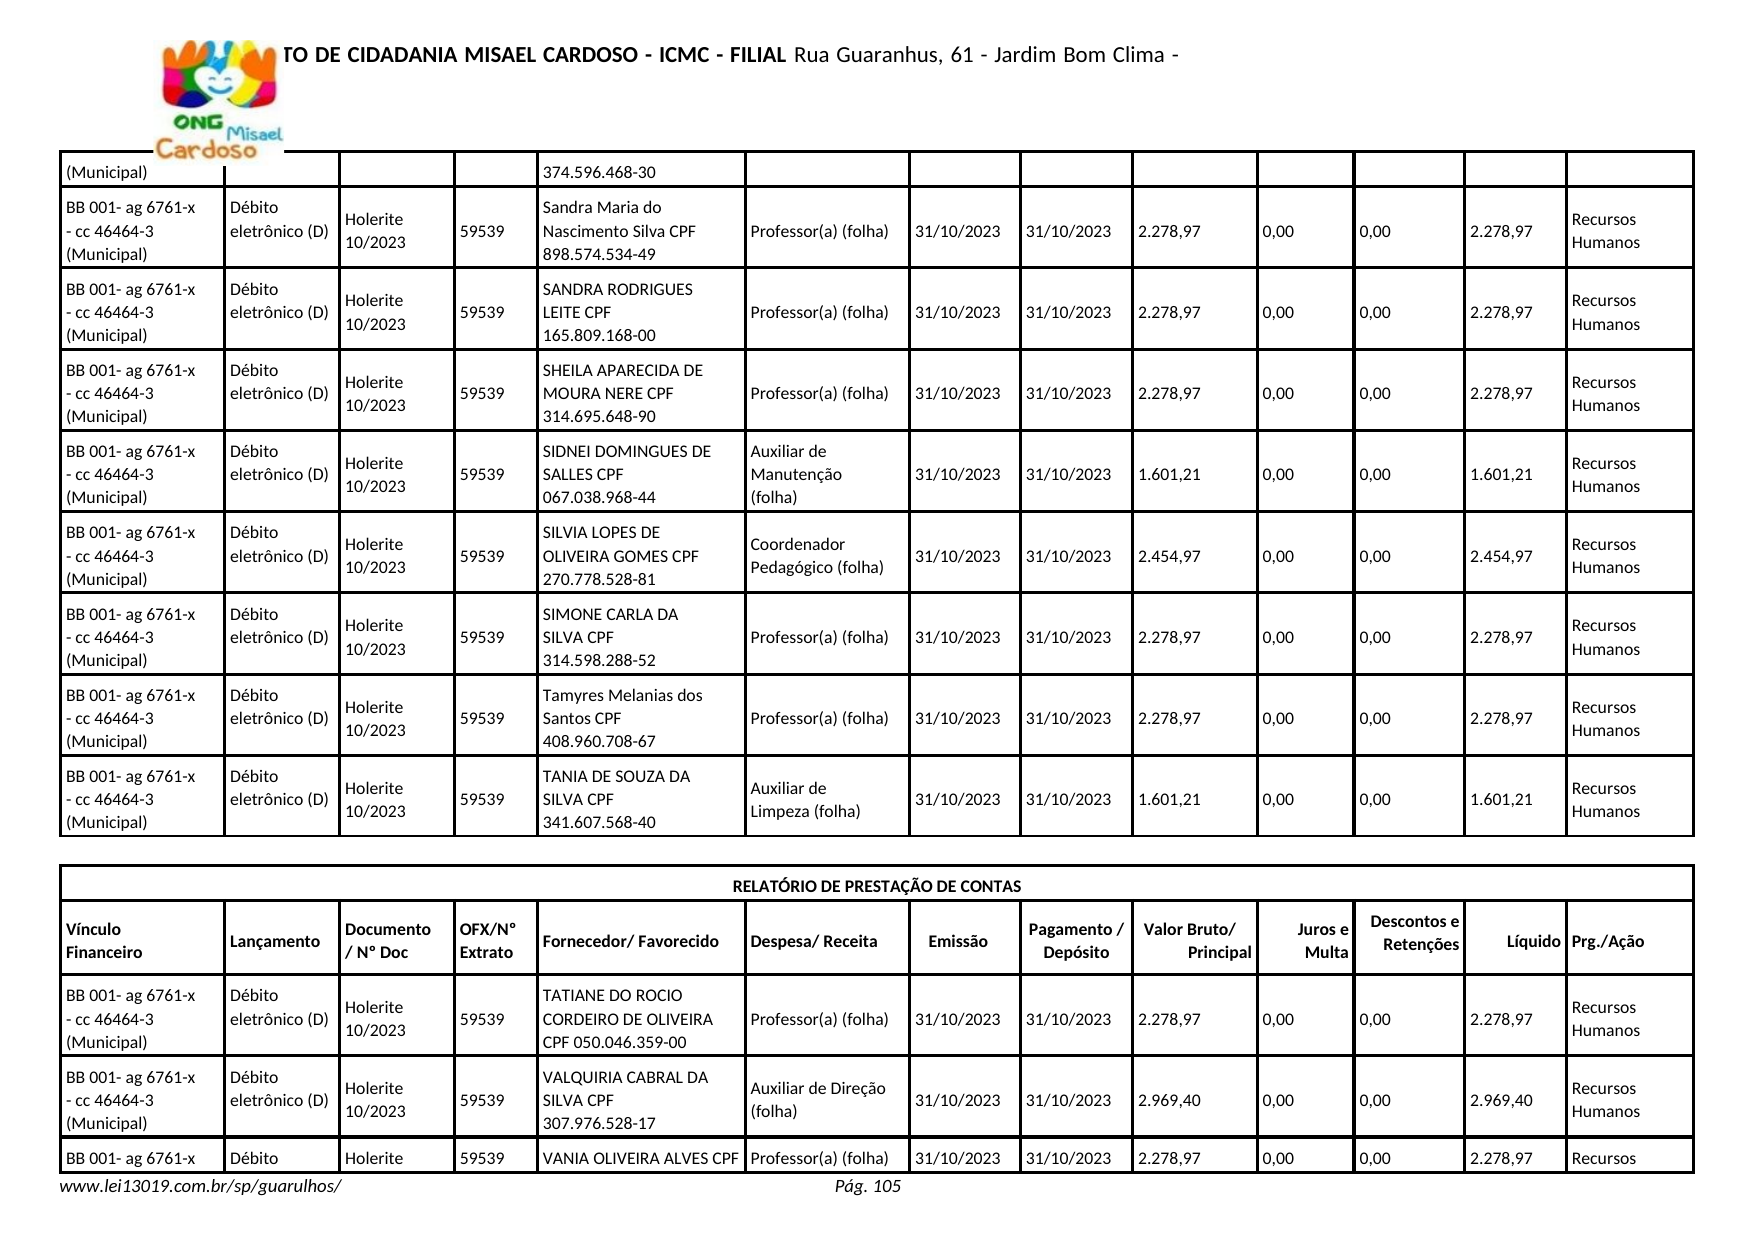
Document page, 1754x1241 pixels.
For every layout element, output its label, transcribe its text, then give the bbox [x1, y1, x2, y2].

table_cell (Municipal) [62, 153, 223, 185]
table_cell Holerite 10/2023 [341, 976, 453, 1054]
table_cell Despesa/ Receita [747, 902, 908, 973]
table_cell Professor(a) (folha) [747, 351, 908, 429]
table_cell 31/10/2023 [911, 1057, 1019, 1135]
table_cell [1134, 153, 1256, 185]
table_cell BB 001- ag 6761-x [62, 1139, 223, 1171]
table_cell 1.601,21 [1466, 432, 1565, 510]
table_cell 0,00 [1259, 757, 1352, 835]
table_cell Sandra Maria do Nascimento Silva CPF 898.574.534-49 [539, 188, 744, 266]
table_cell 2.278,97 [1466, 188, 1565, 266]
table_cell 31/10/2023 [1022, 269, 1131, 347]
table_cell Professor(a) (folha) [747, 676, 908, 754]
table_cell 0,00 [1259, 594, 1352, 672]
table_cell OFX/Nº Extrato [456, 902, 536, 973]
table_cell 31/10/2023 [911, 676, 1019, 754]
table_cell 31/10/2023 [911, 269, 1019, 347]
table_cell TANIA DE SOUZA DA SILVA CPF 341.607.568-40 [539, 757, 744, 835]
table_cell BB 001- ag 6761-x - cc 46464-3 (Municipal) [62, 513, 223, 591]
table_cell Tamyres Melanias dos Santos CPF 408.960.708-67 [539, 676, 744, 754]
table_cell 31/10/2023 [1022, 1139, 1131, 1171]
table_cell SIDNEI DOMINGUES DE SALLES CPF 067.038.968-44 [539, 432, 744, 510]
table_cell 0,00 [1259, 976, 1352, 1054]
table_cell Professor(a) (folha) [747, 594, 908, 672]
table_cell Recursos Humanos [1568, 976, 1692, 1054]
table_cell 0,00 [1259, 188, 1352, 266]
table_cell 2.278,97 [1134, 1139, 1256, 1171]
table_cell Débito eletrônico (D) [226, 757, 338, 835]
table_cell 59539 [456, 1139, 536, 1171]
table_cell Débito eletrônico (D) [226, 432, 338, 510]
table_cell 31/10/2023 [911, 594, 1019, 672]
table_cell 1.601,21 [1466, 757, 1565, 835]
table_cell Débito eletrônico (D) [226, 188, 338, 266]
table_cell 0,00 [1259, 269, 1352, 347]
table_cell TATIANE DO ROCIO CORDEIRO DE OLIVEIRA CPF 050.046.359-00 [539, 976, 744, 1054]
table_cell Débito eletrônico (D) [226, 594, 338, 672]
table_cell 31/10/2023 [1022, 676, 1131, 754]
table_cell 2.969,40 [1134, 1057, 1256, 1135]
table_cell Vínculo Financeiro [62, 902, 223, 973]
table_cell 2.278,97 [1466, 351, 1565, 429]
table_cell Débito eletrônico (D) [226, 269, 338, 347]
table_cell 31/10/2023 [911, 976, 1019, 1054]
table_cell 31/10/2023 [911, 1139, 1019, 1171]
table_cell BB 001- ag 6761-x - cc 46464-3 (Municipal) [62, 676, 223, 754]
table_cell 0,00 [1356, 432, 1463, 510]
table_cell SANDRA RODRIGUES LEITE CPF 165.809.168-00 [539, 269, 744, 347]
table_cell SHEILA APARECIDA DE MOURA NERE CPF 314.695.648-90 [539, 351, 744, 429]
table_cell Descontos e Retenções [1356, 902, 1463, 973]
table_cell 0,00 [1356, 676, 1463, 754]
table_cell 2.278,97 [1134, 676, 1256, 754]
table_cell 0,00 [1356, 1139, 1463, 1171]
table_cell Débito eletrônico (D) [226, 351, 338, 429]
table_cell Lançamento [226, 902, 338, 973]
table_cell [1568, 153, 1692, 185]
table_cell 2.454,97 [1466, 513, 1565, 591]
table_cell Holerite 10/2023 [341, 676, 453, 754]
table_cell 0,00 [1356, 513, 1463, 591]
table_cell 2.278,97 [1466, 269, 1565, 347]
table_cell 31/10/2023 [911, 351, 1019, 429]
table_cell BB 001- ag 6761-x - cc 46464-3 (Municipal) [62, 432, 223, 510]
table_cell BB 001- ag 6761-x - cc 46464-3 (Municipal) [62, 594, 223, 672]
table_cell [341, 153, 453, 185]
table_cell 59539 [456, 513, 536, 591]
table_cell Professor(a) (folha) [747, 269, 908, 347]
table_cell Recursos Humanos [1568, 594, 1692, 672]
table_cell 0,00 [1259, 351, 1352, 429]
table_cell VANIA OLIVEIRA ALVES CPF [539, 1139, 744, 1171]
table_cell Recursos Humanos [1568, 1057, 1692, 1135]
table_cell [911, 153, 1019, 185]
table_cell Fornecedor/ Favorecido [539, 902, 744, 973]
table_cell 0,00 [1356, 351, 1463, 429]
table_cell [226, 153, 338, 185]
table_cell Valor Bruto/ Principal [1134, 902, 1256, 973]
table_cell Recursos [1568, 1139, 1692, 1171]
table_cell 1.601,21 [1134, 432, 1256, 510]
table_cell 31/10/2023 [1022, 757, 1131, 835]
table_cell 59539 [456, 976, 536, 1054]
table_cell 59539 [456, 594, 536, 672]
table_cell Professor(a) (folha) [747, 1139, 908, 1171]
table_cell Auxiliar de Manutenção (folha) [747, 432, 908, 510]
table_cell 0,00 [1259, 676, 1352, 754]
table_cell 31/10/2023 [911, 432, 1019, 510]
table_cell 2.278,97 [1466, 976, 1565, 1054]
table_cell Recursos Humanos [1568, 188, 1692, 266]
table_cell 59539 [456, 351, 536, 429]
table_cell Débito [226, 1139, 338, 1171]
table_cell 2.278,97 [1466, 676, 1565, 754]
table_cell 31/10/2023 [1022, 188, 1131, 266]
table_cell 1.601,21 [1134, 757, 1256, 835]
table_cell Holerite [341, 1139, 453, 1171]
table_cell 59539 [456, 1057, 536, 1135]
table_cell 31/10/2023 [911, 188, 1019, 266]
table_cell BB 001- ag 6761-x - cc 46464-3 (Municipal) [62, 976, 223, 1054]
table_cell Auxiliar de Limpeza (folha) [747, 757, 908, 835]
table_cell 2.278,97 [1134, 976, 1256, 1054]
table_cell 0,00 [1356, 1057, 1463, 1135]
table_cell Prg./Ação [1568, 902, 1692, 973]
table_cell 0,00 [1356, 269, 1463, 347]
table_cell Recursos Humanos [1568, 757, 1692, 835]
table_cell Holerite 10/2023 [341, 188, 453, 266]
table_cell 0,00 [1356, 976, 1463, 1054]
table_cell 31/10/2023 [1022, 1057, 1131, 1135]
table_cell VALQUIRIA CABRAL DA SILVA CPF 307.976.528-17 [539, 1057, 744, 1135]
table_cell Holerite 10/2023 [341, 432, 453, 510]
table_cell 31/10/2023 [1022, 594, 1131, 672]
table_cell 31/10/2023 [1022, 351, 1131, 429]
table_cell 59539 [456, 676, 536, 754]
table_cell Emissão [911, 902, 1019, 973]
table_cell [1259, 153, 1352, 185]
table_cell 59539 [456, 757, 536, 835]
table_cell [456, 153, 536, 185]
table_cell 2.278,97 [1466, 1139, 1565, 1171]
table_cell Débito eletrônico (D) [226, 1057, 338, 1135]
table_cell 0,00 [1356, 594, 1463, 672]
table_cell BB 001- ag 6761-x - cc 46464-3 (Municipal) [62, 757, 223, 835]
table_cell Débito eletrônico (D) [226, 513, 338, 591]
table_cell [1356, 153, 1463, 185]
table_cell 59539 [456, 432, 536, 510]
table_cell [1022, 153, 1131, 185]
table_cell 31/10/2023 [1022, 976, 1131, 1054]
table_cell 2.278,97 [1134, 188, 1256, 266]
table_cell Documento / Nº Doc [341, 902, 453, 973]
table_cell BB 001- ag 6761-x - cc 46464-3 (Municipal) [62, 269, 223, 347]
table_cell Holerite 10/2023 [341, 269, 453, 347]
table_header RELATÓRIO DE PRESTAÇÃO DE CONTAS [62, 867, 1692, 899]
table_cell Recursos Humanos [1568, 351, 1692, 429]
table_cell BB 001- ag 6761-x - cc 46464-3 (Municipal) [62, 188, 223, 266]
table_cell BB 001- ag 6761-x - cc 46464-3 (Municipal) [62, 1057, 223, 1135]
table_cell Recursos Humanos [1568, 676, 1692, 754]
table_cell 31/10/2023 [911, 513, 1019, 591]
table_cell SILVIA LOPES DE OLIVEIRA GOMES CPF 270.778.528-81 [539, 513, 744, 591]
table_cell 2.454,97 [1134, 513, 1256, 591]
table_cell 31/10/2023 [911, 757, 1019, 835]
table_cell 2.278,97 [1134, 594, 1256, 672]
table_cell 31/10/2023 [1022, 513, 1131, 591]
table_cell Débito eletrônico (D) [226, 676, 338, 754]
table_cell 31/10/2023 [1022, 432, 1131, 510]
table_cell 2.278,97 [1134, 351, 1256, 429]
table_cell 2.969,40 [1466, 1057, 1565, 1135]
table_cell Auxiliar de Direção (folha) [747, 1057, 908, 1135]
table_cell 0,00 [1356, 757, 1463, 835]
table_cell 374.596.468-30 [539, 153, 744, 185]
table_cell Coordenador Pedagógico (folha) [747, 513, 908, 591]
table_cell Recursos Humanos [1568, 432, 1692, 510]
table_cell Recursos Humanos [1568, 269, 1692, 347]
table_cell 0,00 [1259, 513, 1352, 591]
table_cell [1466, 153, 1565, 185]
table_cell Débito eletrônico (D) [226, 976, 338, 1054]
table_cell 0,00 [1356, 188, 1463, 266]
table_cell 0,00 [1259, 1057, 1352, 1135]
table_cell 59539 [456, 269, 536, 347]
table_cell Líquido [1466, 902, 1565, 973]
table_cell Professor(a) (folha) [747, 188, 908, 266]
table_cell Professor(a) (folha) [747, 976, 908, 1054]
table_cell 59539 [456, 188, 536, 266]
table_cell 0,00 [1259, 432, 1352, 510]
table_cell Recursos Humanos [1568, 513, 1692, 591]
table_cell 2.278,97 [1134, 269, 1256, 347]
table_cell Holerite 10/2023 [341, 594, 453, 672]
table_cell Pagamento / Depósito [1022, 902, 1131, 973]
table_cell SIMONE CARLA DA SILVA CPF 314.598.288-52 [539, 594, 744, 672]
table_cell [747, 153, 908, 185]
table_cell Juros e Multa [1259, 902, 1352, 973]
table_cell Holerite 10/2023 [341, 351, 453, 429]
table_cell 2.278,97 [1466, 594, 1565, 672]
table_cell Holerite 10/2023 [341, 757, 453, 835]
table_cell BB 001- ag 6761-x - cc 46464-3 (Municipal) [62, 351, 223, 429]
table_cell Holerite 10/2023 [341, 513, 453, 591]
table_cell 0,00 [1259, 1139, 1352, 1171]
table_cell Holerite 10/2023 [341, 1057, 453, 1135]
